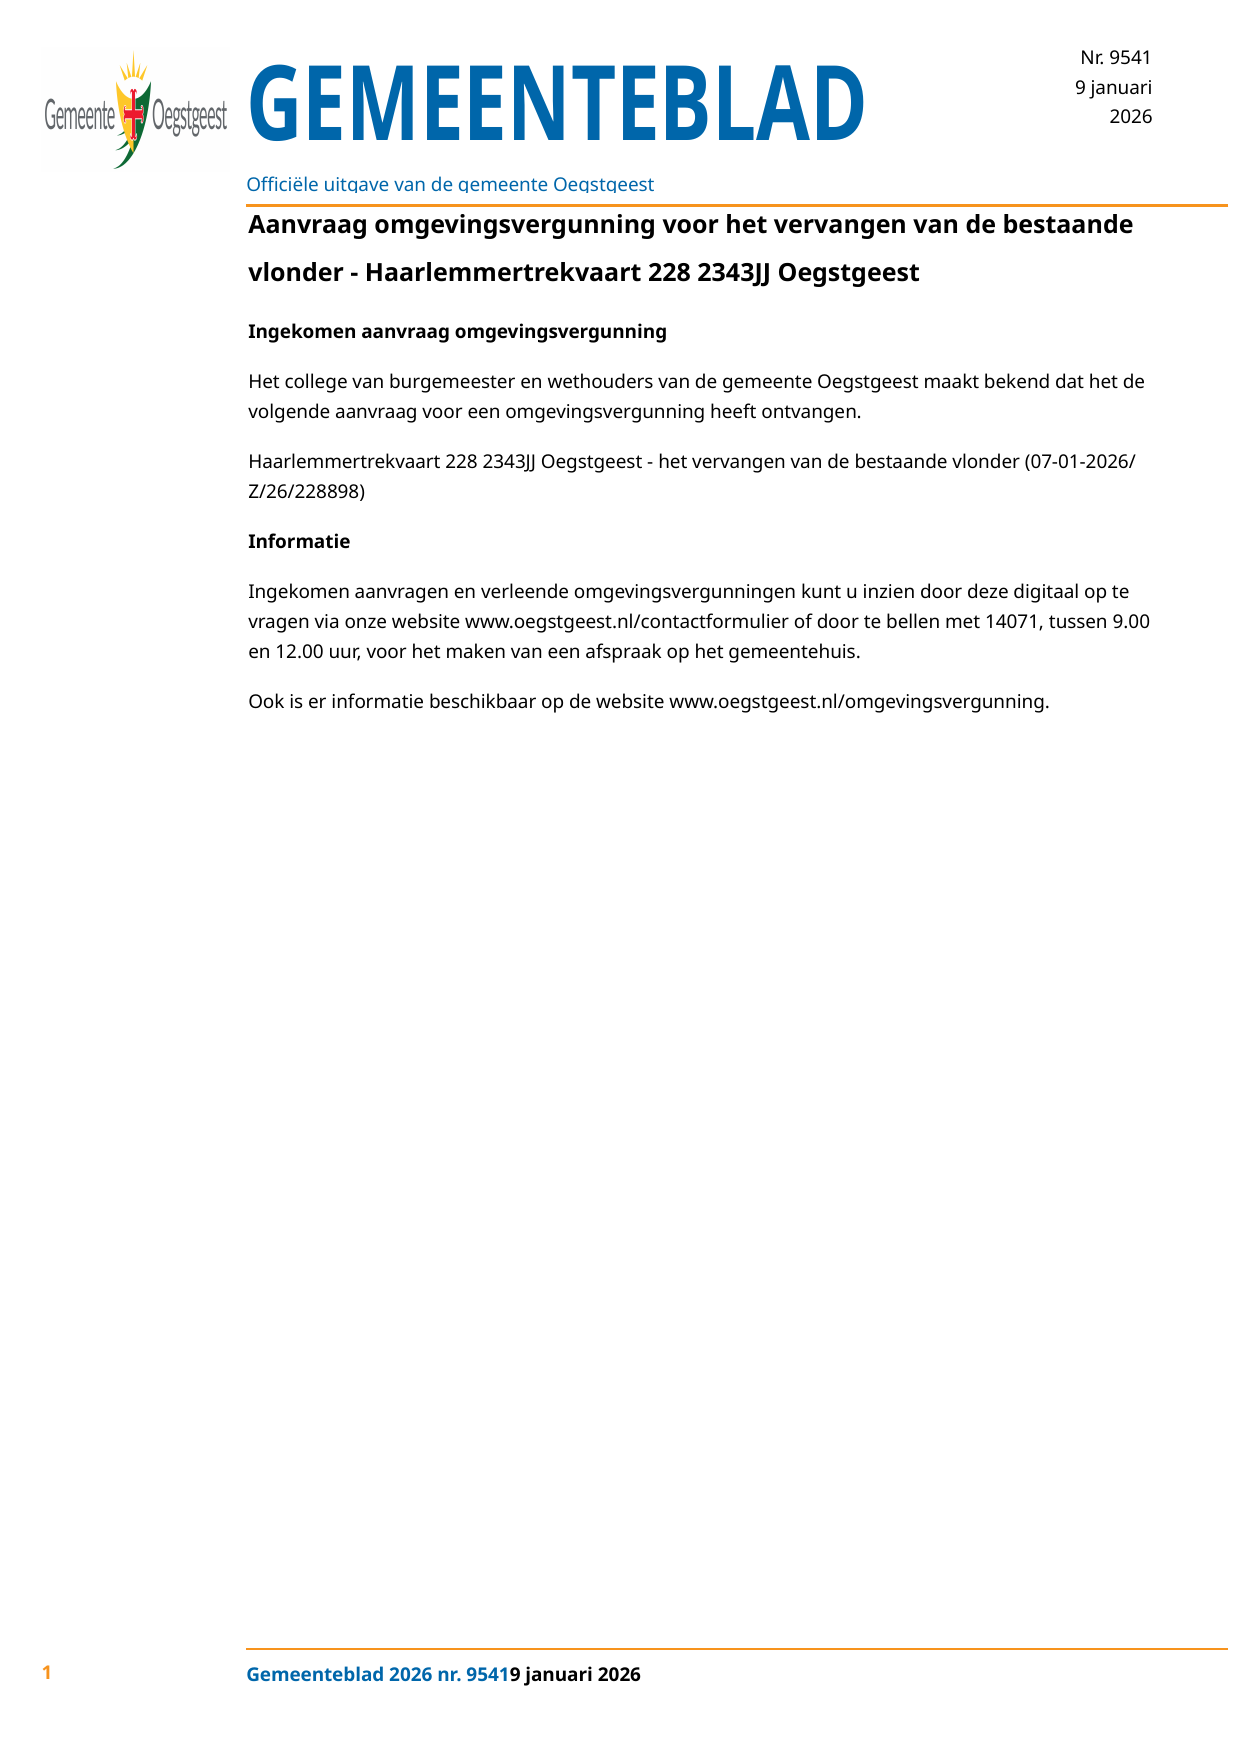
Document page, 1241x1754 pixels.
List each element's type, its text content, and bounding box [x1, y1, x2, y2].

text Aanvraag omgevingsvergunning voor het vervangen van de bestaande vlonder - Haarlemmertrekvaart 228 2343JJ Oegstgeest [248, 207, 1152, 288]
text Het college van burgemeester en wethouders van de gemeente Oegstgeest maakt bekend dat het de volgende aanvraag voor een omgevingsvergunning heeft ontvangen. [248, 368, 1152, 424]
text Ingekomen aanvragen en verleende omgevingsvergunningen kunt u inzien door deze digitaal op te vragen via onze website www.oegstgeest.nl/contactformulier of door te bellen met 14071, tussen 9.00 en 12.00 uur, voor het maken van een afspraak op het gemeentehuis. [248, 579, 1152, 664]
text Informatie [248, 528, 1152, 554]
picture [41, 47, 231, 172]
text Ingekomen aanvraag omgevingsvergunning [248, 318, 1152, 344]
text Haarlemmertrekvaart 228 2343JJ Oegstgeest - het vervangen van de bestaande vlonder (07-01-2026/ Z/26/228898) [248, 448, 1152, 504]
text Ook is er informatie beschikbaar op de website www.oegstgeest.nl/omgevingsvergunning. [248, 688, 1152, 714]
